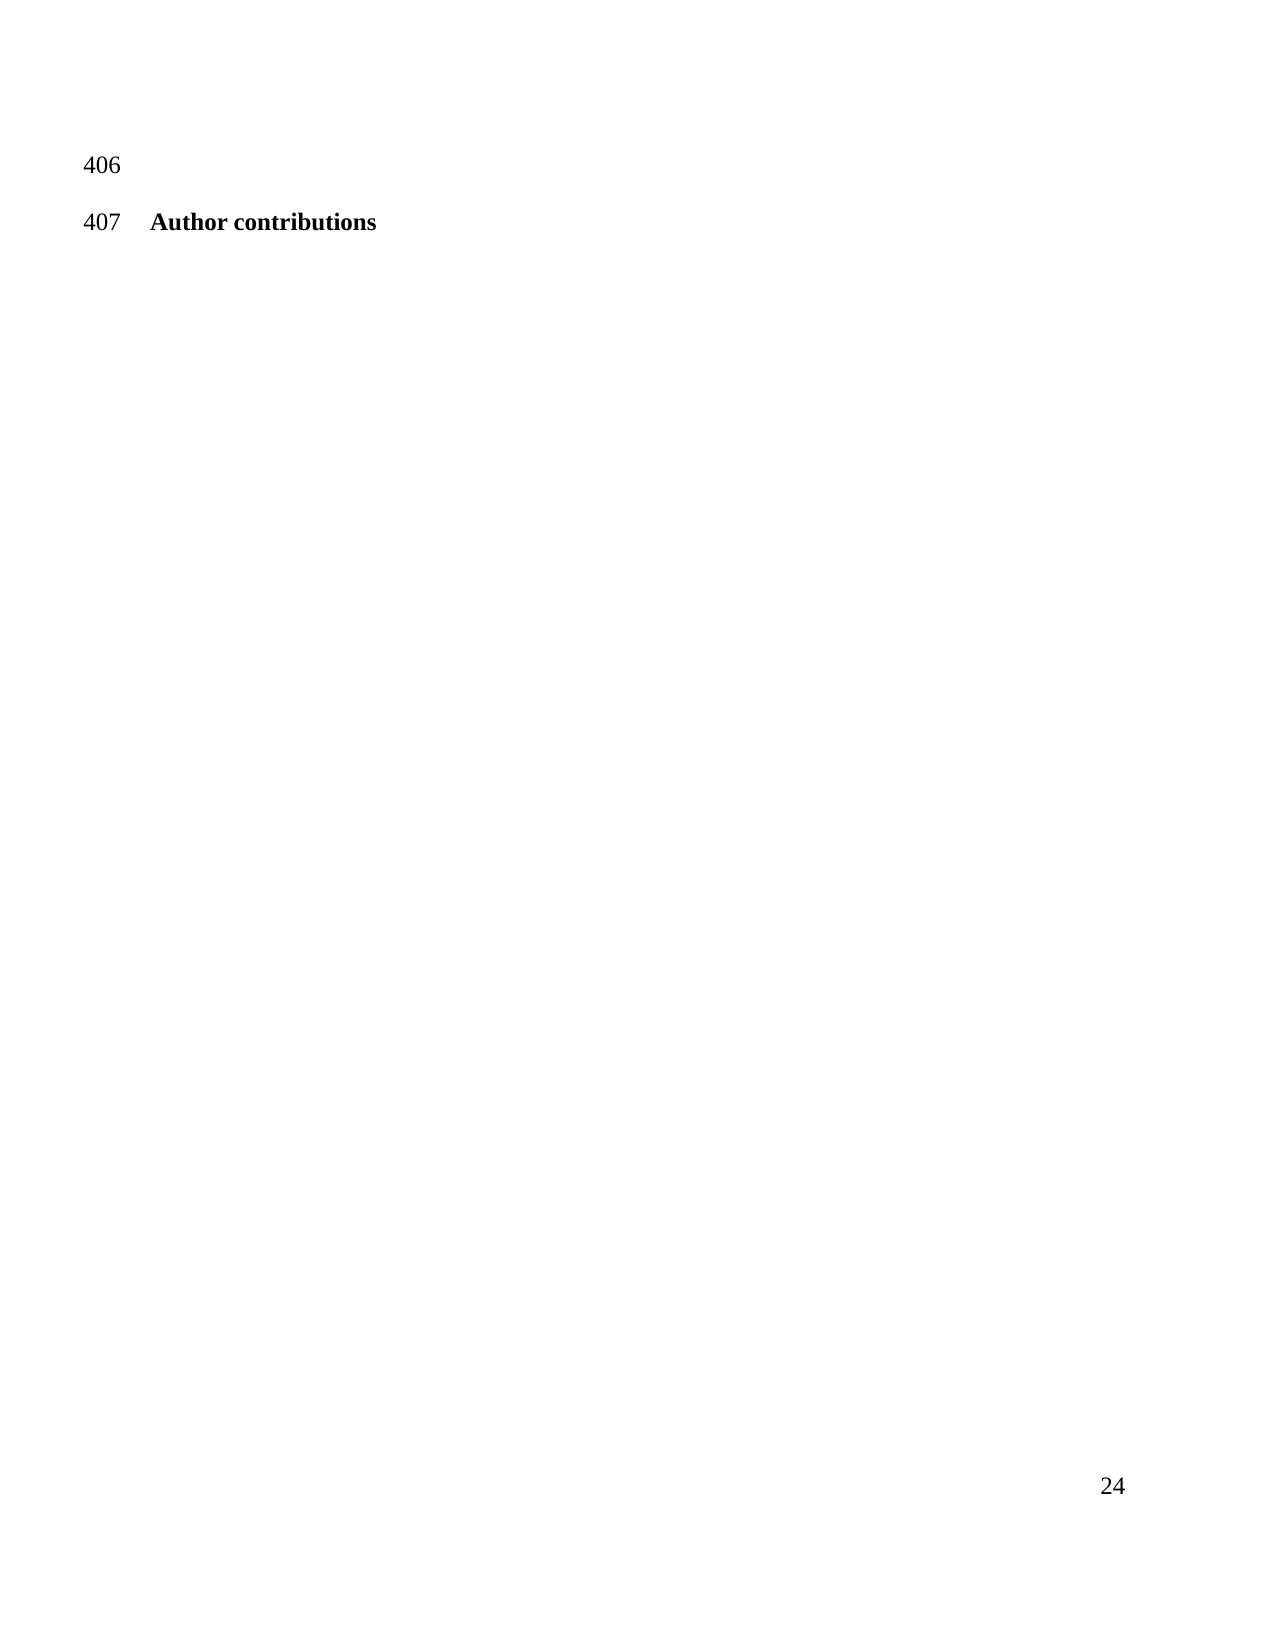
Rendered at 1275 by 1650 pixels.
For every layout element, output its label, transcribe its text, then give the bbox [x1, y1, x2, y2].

text Author contributions [150, 207, 1125, 236]
